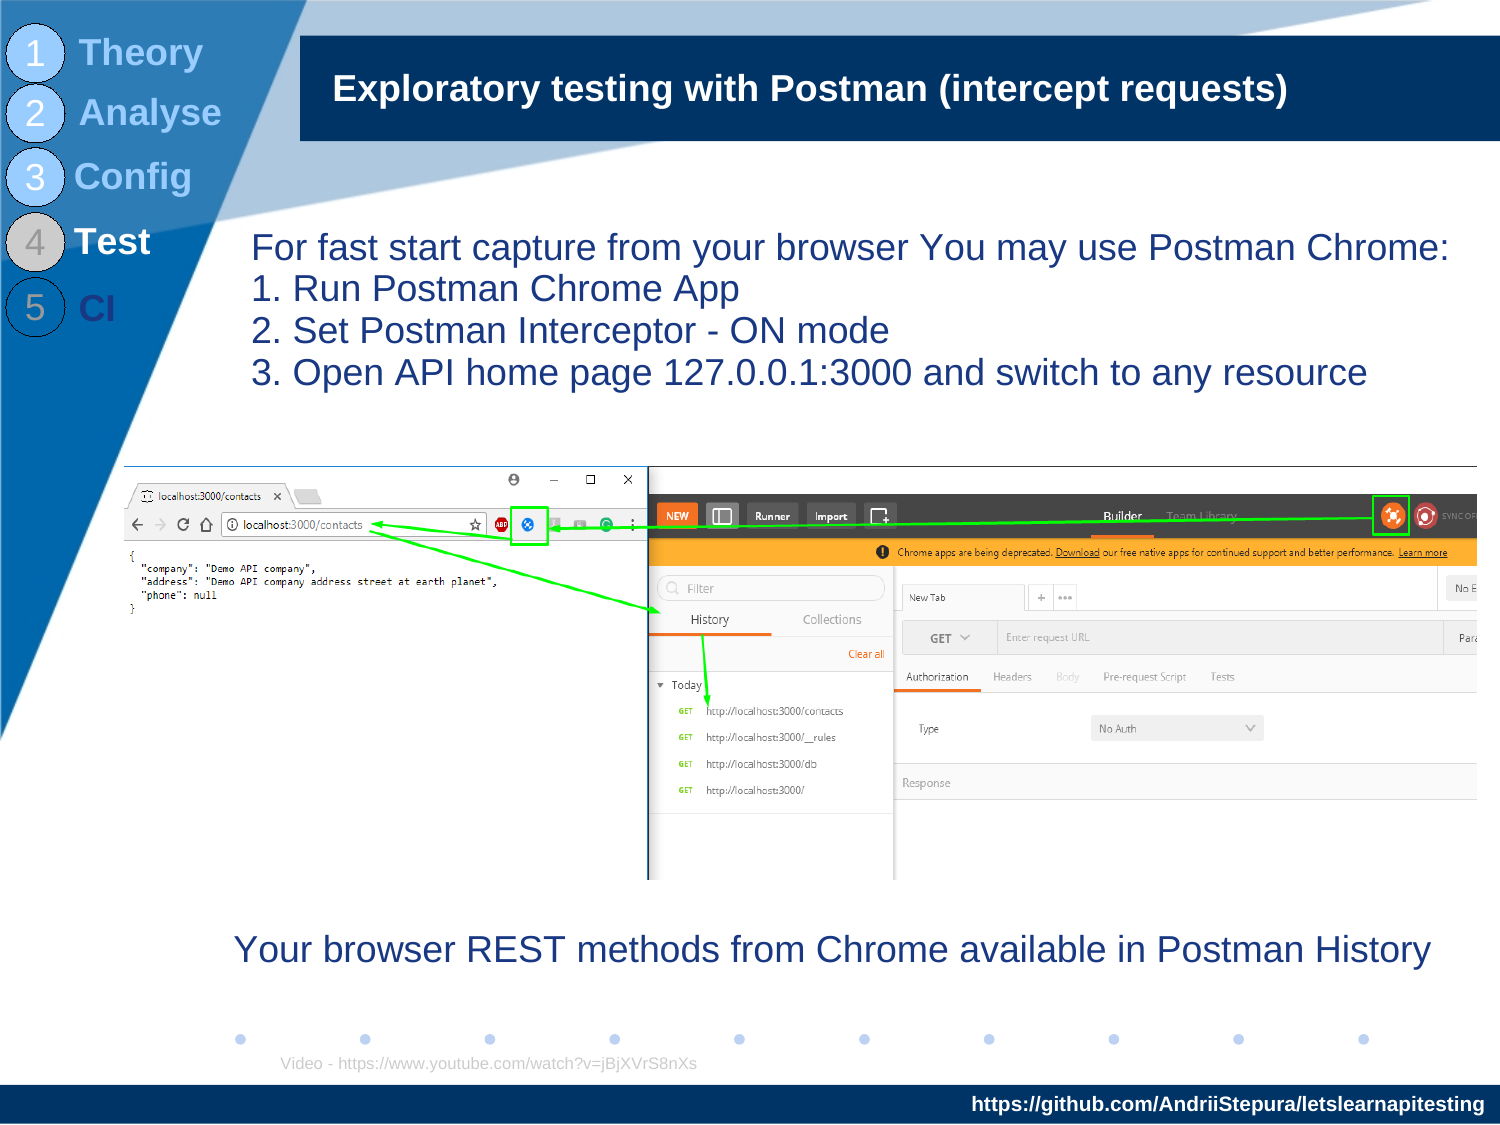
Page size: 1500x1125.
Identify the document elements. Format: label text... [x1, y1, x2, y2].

text_box 1 [5, 23, 66, 83]
text_box Your browser REST methods from Chrome available in Postman History [218, 921, 1459, 979]
text_box Video - https://www.youtube.com/watch?v=jBjXVrS8nXs [265, 1047, 1471, 1081]
title Exploratory testing with Postman (intercept requests) [300, 35, 1500, 142]
list Config [58, 147, 591, 223]
list Theory [63, 23, 266, 83]
list Test [59, 212, 675, 495]
picture [38, 67, 63, 100]
text_box 2 [5, 83, 66, 143]
text_box 4 [5, 212, 66, 272]
text_box 3 [5, 147, 66, 207]
list CI [63, 279, 148, 339]
picture [0, 0, 1500, 880]
list Analyse [63, 83, 266, 148]
text_box 5 [5, 277, 66, 337]
text_box For fast start capture from your browser You may use Postman Chrome: 1. Run Postman Chrome App 2. Set Postman Interceptor - ON mode 3. Open API home page 127.0.0.1:3000 and switch to any resource [236, 218, 1500, 992]
